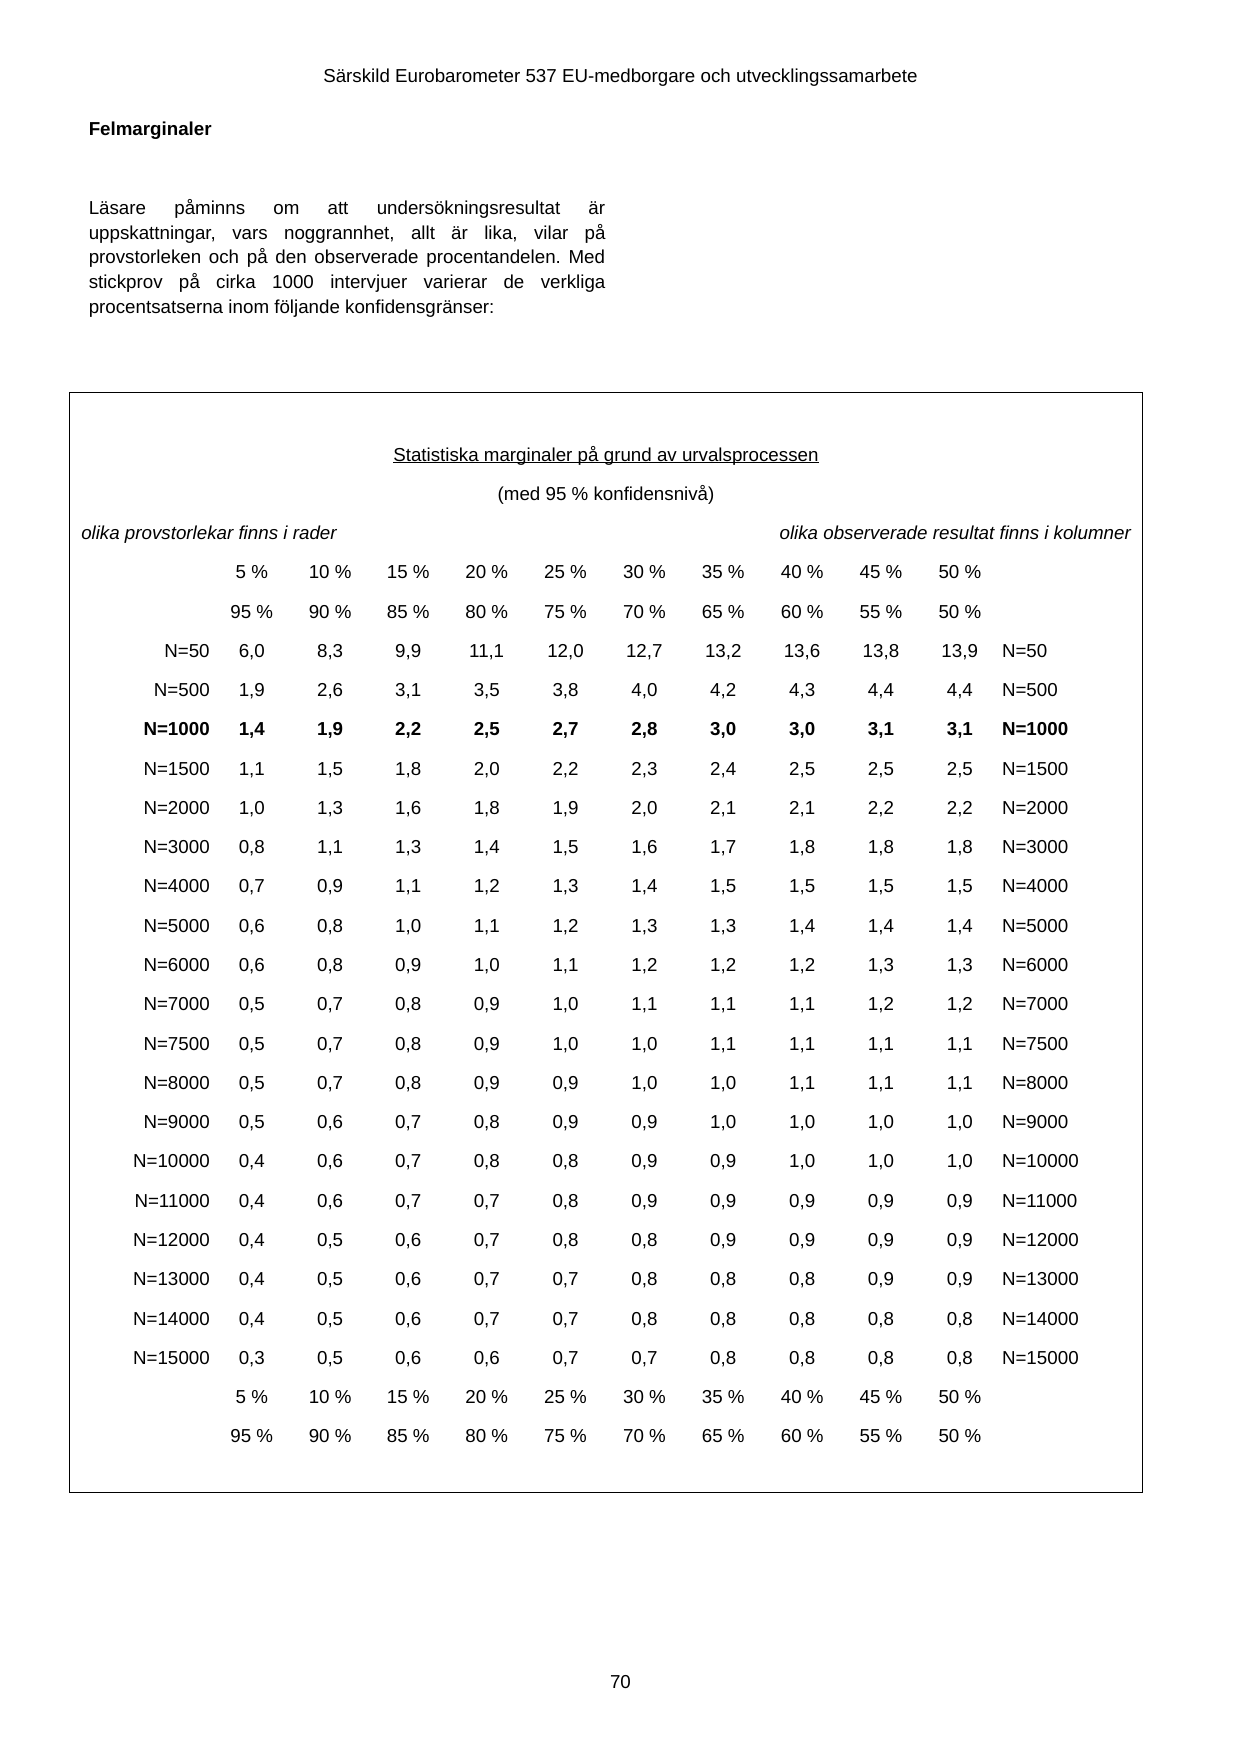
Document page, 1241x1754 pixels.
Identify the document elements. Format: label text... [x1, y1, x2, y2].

table_cell 50 % [920, 552, 999, 592]
table_cell 30 % [605, 552, 683, 592]
table_cell N=2000 [78, 788, 212, 827]
table_cell 1,0 [369, 906, 447, 945]
table_cell 15 % [369, 552, 447, 592]
table_cell 0,9 [447, 984, 526, 1023]
table_cell 6,0 [213, 631, 291, 670]
table_cell N=7000 [78, 984, 212, 1023]
table_cell 1,4 [920, 906, 999, 945]
table_cell 0,8 [684, 1259, 762, 1298]
table_cell 2,0 [605, 788, 683, 827]
table_cell 0,8 [684, 1299, 762, 1338]
table_cell N=11000 [78, 1181, 212, 1220]
table_cell 0,5 [291, 1259, 369, 1298]
table_cell 0,9 [763, 1220, 841, 1259]
table_cell N=15000 [999, 1338, 1133, 1377]
table_cell N=2000 [999, 788, 1133, 827]
table_cell 1,8 [841, 827, 920, 866]
table_cell 1,1 [684, 1024, 762, 1063]
table_cell 1,1 [447, 906, 526, 945]
table_cell 2,1 [684, 788, 762, 827]
table_cell 0,8 [841, 1338, 920, 1377]
table_cell 1,0 [526, 984, 605, 1023]
table_cell 1,5 [291, 749, 369, 788]
table_cell N=7500 [78, 1024, 212, 1063]
table_cell 1,0 [605, 1024, 683, 1063]
table_cell 3,0 [684, 709, 762, 749]
table_cell 2,1 [763, 788, 841, 827]
table_cell 1,0 [684, 1102, 762, 1141]
table_cell N=3000 [999, 827, 1133, 866]
table_cell N=12000 [999, 1220, 1133, 1259]
table_cell 0,7 [447, 1299, 526, 1338]
table_cell 4,2 [684, 670, 762, 709]
table_header Statistiska marginaler på grund av urvalsprocessen [78, 435, 1133, 474]
table_cell 40 % [763, 552, 841, 592]
table_cell 70 % [605, 592, 683, 631]
table_cell 1,2 [763, 945, 841, 984]
table_cell 75 % [526, 1416, 605, 1456]
table_cell 70 % [605, 1416, 683, 1456]
table_cell 0,6 [369, 1259, 447, 1298]
table_cell 0,6 [447, 1338, 526, 1377]
table_cell N=6000 [999, 945, 1133, 984]
table_cell 0,6 [369, 1299, 447, 1338]
table_cell 1,4 [605, 866, 683, 906]
table_cell 9,9 [369, 631, 447, 670]
table_cell 1,2 [841, 984, 920, 1023]
table_cell 1,2 [526, 906, 605, 945]
table_cell 1,1 [841, 1063, 920, 1102]
table_cell 0,9 [447, 1063, 526, 1102]
table_cell 0,9 [920, 1181, 999, 1220]
table_cell N=11000 [999, 1181, 1133, 1220]
table_cell 1,1 [841, 1024, 920, 1063]
table_cell 5 % [213, 1377, 291, 1416]
table_cell 1,2 [447, 866, 526, 906]
table_cell 0,4 [213, 1299, 291, 1338]
table_cell 1,2 [605, 945, 683, 984]
table_cell 0,4 [213, 1141, 291, 1181]
table_cell 20 % [447, 1377, 526, 1416]
table_cell 1,8 [920, 827, 999, 866]
table_cell [605, 513, 683, 552]
table_cell 90 % [291, 1416, 369, 1456]
table_cell 1,5 [684, 866, 762, 906]
table_cell 1,0 [684, 1063, 762, 1102]
table_cell 1,3 [526, 866, 605, 906]
table_cell 0,8 [526, 1220, 605, 1259]
table_cell 0,7 [447, 1181, 526, 1220]
table_cell 1,7 [684, 827, 762, 866]
table_cell 0,9 [605, 1181, 683, 1220]
table_cell 0,9 [369, 945, 447, 984]
table_cell 0,8 [526, 1141, 605, 1181]
table_cell 1,4 [841, 906, 920, 945]
table_cell 3,8 [526, 670, 605, 709]
table_cell 0,8 [684, 1338, 762, 1377]
table_cell N=1500 [999, 749, 1133, 788]
table_cell 0,8 [920, 1299, 999, 1338]
table_cell 0,9 [920, 1220, 999, 1259]
table_cell [78, 1416, 212, 1456]
table_cell N=1000 [999, 709, 1133, 749]
table_cell (med 95 % konfidensnivå) [78, 474, 1133, 513]
table_cell 1,8 [447, 788, 526, 827]
table_cell [999, 592, 1133, 631]
table_cell 1,9 [291, 709, 369, 749]
table_cell 4,3 [763, 670, 841, 709]
table_cell 2,7 [526, 709, 605, 749]
table_cell 1,3 [369, 827, 447, 866]
table_cell 1,5 [763, 866, 841, 906]
table_cell 13,2 [684, 631, 762, 670]
table_cell 1,0 [605, 1063, 683, 1102]
table_cell 65 % [684, 592, 762, 631]
table_cell 1,8 [763, 827, 841, 866]
table_cell N=8000 [78, 1063, 212, 1102]
table_cell 35 % [684, 1377, 762, 1416]
table_cell N=12000 [78, 1220, 212, 1259]
table_cell 0,7 [291, 1024, 369, 1063]
table_cell 15 % [369, 1377, 447, 1416]
table_cell 85 % [369, 1416, 447, 1456]
table_cell 0,8 [291, 906, 369, 945]
table_cell 45 % [841, 1377, 920, 1416]
table_cell 0,6 [291, 1181, 369, 1220]
table_cell 1,1 [763, 984, 841, 1023]
table_cell [999, 552, 1133, 592]
table_cell [526, 513, 605, 552]
table_cell N=5000 [999, 906, 1133, 945]
table_cell 1,6 [369, 788, 447, 827]
table_cell 85 % [369, 592, 447, 631]
table_cell 0,8 [447, 1102, 526, 1141]
table_cell 1,6 [605, 827, 683, 866]
table_cell 90 % [291, 592, 369, 631]
text [70, 393, 1142, 1492]
table_cell 1,1 [920, 1024, 999, 1063]
table_cell 1,0 [763, 1141, 841, 1181]
table_cell 1,1 [605, 984, 683, 1023]
table_cell 0,8 [369, 984, 447, 1023]
table_cell 0,6 [213, 945, 291, 984]
table_cell 1,0 [447, 945, 526, 984]
table_cell 1,5 [526, 827, 605, 866]
table_cell 1,0 [841, 1102, 920, 1141]
table_cell 0,6 [213, 906, 291, 945]
table_cell 0,9 [684, 1220, 762, 1259]
table_cell 0,9 [447, 1024, 526, 1063]
table_cell 0,9 [684, 1141, 762, 1181]
table_cell 1,3 [684, 906, 762, 945]
table_cell 0,9 [920, 1259, 999, 1298]
text Läsare påminns om att undersökningsresultat är uppskattningar, vars noggrannhet, allt är lika, vilar på provstorleken och på den observerade procentandelen. Med stickprov på cirka 1000 intervjuer varierar de verkliga procentsatserna inom följande konfidensgränser: [88, 197, 605, 317]
table_cell 95 % [213, 1416, 291, 1456]
table_cell 1,1 [763, 1063, 841, 1102]
table_cell 1,2 [684, 945, 762, 984]
table_cell 0,8 [213, 827, 291, 866]
table_cell 45 % [841, 552, 920, 592]
table_cell 0,8 [763, 1299, 841, 1338]
table_cell 1,5 [841, 866, 920, 906]
table_cell 0,9 [841, 1220, 920, 1259]
table_cell 0,3 [213, 1338, 291, 1377]
table_cell olika provstorlekar finns i rader [78, 513, 526, 552]
table_cell 2,5 [920, 749, 999, 788]
table_cell 0,6 [291, 1102, 369, 1141]
table_cell 1,0 [920, 1141, 999, 1181]
table_cell N=14000 [78, 1299, 212, 1338]
table_cell 0,7 [447, 1259, 526, 1298]
table_cell 0,4 [213, 1259, 291, 1298]
table_cell 2,0 [447, 749, 526, 788]
table_cell 80 % [447, 592, 526, 631]
table_cell 0,7 [526, 1338, 605, 1377]
table_cell 0,9 [605, 1141, 683, 1181]
table_cell 25 % [526, 1377, 605, 1416]
table_cell 11,1 [447, 631, 526, 670]
table_cell 2,2 [841, 788, 920, 827]
table_cell 1,8 [369, 749, 447, 788]
table_cell 3,0 [763, 709, 841, 749]
table_cell 1,0 [920, 1102, 999, 1141]
table_cell 0,5 [291, 1220, 369, 1259]
table_cell 30 % [605, 1377, 683, 1416]
table_cell [999, 1416, 1133, 1456]
table_cell N=4000 [999, 866, 1133, 906]
table_cell 2,4 [684, 749, 762, 788]
table_cell N=1500 [78, 749, 212, 788]
table_cell 0,9 [526, 1063, 605, 1102]
table_cell 2,5 [447, 709, 526, 749]
table_cell 3,1 [841, 709, 920, 749]
table_cell 0,9 [684, 1181, 762, 1220]
table_cell N=10000 [78, 1141, 212, 1181]
table_cell olika observerade resultat finns i kolumner [684, 513, 1133, 552]
table_cell 1,0 [763, 1102, 841, 1141]
table_cell 4,0 [605, 670, 683, 709]
table_cell 55 % [841, 592, 920, 631]
table_cell N=500 [78, 670, 212, 709]
table_cell 2,5 [763, 749, 841, 788]
table_cell 3,1 [369, 670, 447, 709]
table_cell 0,7 [291, 984, 369, 1023]
table_cell 75 % [526, 592, 605, 631]
table_cell 1,2 [920, 984, 999, 1023]
table_cell 2,5 [841, 749, 920, 788]
table_cell 0,5 [213, 984, 291, 1023]
table_cell [999, 1377, 1133, 1416]
table_cell N=7000 [999, 984, 1133, 1023]
table_cell [78, 592, 212, 631]
table_cell 0,6 [291, 1141, 369, 1181]
table_cell 0,8 [447, 1141, 526, 1181]
table_cell 0,7 [291, 1063, 369, 1102]
table_cell 50 % [920, 592, 999, 631]
table_cell 0,8 [841, 1299, 920, 1338]
table_cell 40 % [763, 1377, 841, 1416]
table_cell 1,4 [447, 827, 526, 866]
table_cell 1,1 [526, 945, 605, 984]
table_cell 1,1 [920, 1063, 999, 1102]
table_cell 2,2 [526, 749, 605, 788]
table_cell 2,2 [920, 788, 999, 827]
table_cell N=10000 [999, 1141, 1133, 1181]
table_cell N=13000 [999, 1259, 1133, 1298]
table_cell 0,5 [213, 1102, 291, 1141]
table_cell 12,0 [526, 631, 605, 670]
table_cell 1,3 [291, 788, 369, 827]
table_cell 0,5 [213, 1024, 291, 1063]
table_cell N=8000 [999, 1063, 1133, 1102]
table_cell 1,3 [920, 945, 999, 984]
table_cell 10 % [291, 1377, 369, 1416]
table_cell 0,9 [291, 866, 369, 906]
table_cell 12,7 [605, 631, 683, 670]
table_cell 0,8 [605, 1259, 683, 1298]
table_cell N=9000 [78, 1102, 212, 1141]
table_cell 0,9 [841, 1259, 920, 1298]
table_cell [78, 1377, 212, 1416]
table_cell 0,5 [213, 1063, 291, 1102]
table_cell N=1000 [78, 709, 212, 749]
table_cell 1,1 [763, 1024, 841, 1063]
table_cell 1,4 [213, 709, 291, 749]
table_cell 35 % [684, 552, 762, 592]
table_cell 13,6 [763, 631, 841, 670]
table_cell 0,7 [526, 1299, 605, 1338]
table_cell N=500 [999, 670, 1133, 709]
table_cell 1,4 [763, 906, 841, 945]
table_cell 3,1 [920, 709, 999, 749]
table_cell 3,5 [447, 670, 526, 709]
table_cell 95 % [213, 592, 291, 631]
table_cell 2,2 [369, 709, 447, 749]
table_cell 0,8 [763, 1259, 841, 1298]
table_cell 0,8 [605, 1220, 683, 1259]
table_cell 1,5 [920, 866, 999, 906]
table_cell 0,9 [763, 1181, 841, 1220]
table_cell 2,3 [605, 749, 683, 788]
table_cell 0,7 [213, 866, 291, 906]
table_cell 0,9 [526, 1102, 605, 1141]
table_cell 0,8 [763, 1338, 841, 1377]
table_cell 60 % [763, 592, 841, 631]
table_cell 0,7 [526, 1259, 605, 1298]
table_cell 4,4 [920, 670, 999, 709]
table_cell 0,7 [605, 1338, 683, 1377]
table_cell 0,7 [369, 1141, 447, 1181]
table_cell 0,8 [920, 1338, 999, 1377]
table_cell 80 % [447, 1416, 526, 1456]
table_cell N=4000 [78, 866, 212, 906]
table_cell N=50 [78, 631, 212, 670]
table_cell 10 % [291, 552, 369, 592]
table_cell 20 % [447, 552, 526, 592]
table_cell 0,9 [841, 1181, 920, 1220]
table_cell 1,1 [684, 984, 762, 1023]
table_cell 1,9 [526, 788, 605, 827]
table_cell [78, 552, 212, 592]
table_cell 0,4 [213, 1220, 291, 1259]
table_cell 65 % [684, 1416, 762, 1456]
table_cell 1,3 [841, 945, 920, 984]
text Felmarginaler [88, 118, 605, 139]
table_cell 1,9 [213, 670, 291, 709]
table_cell 55 % [841, 1416, 920, 1456]
table_cell 13,9 [920, 631, 999, 670]
table_cell 1,1 [213, 749, 291, 788]
table_cell N=15000 [78, 1338, 212, 1377]
table_cell 13,8 [841, 631, 920, 670]
table_cell N=13000 [78, 1259, 212, 1298]
table_cell N=6000 [78, 945, 212, 984]
table_cell 2,6 [291, 670, 369, 709]
table_cell 0,6 [369, 1338, 447, 1377]
table_cell 0,8 [369, 1024, 447, 1063]
table_cell 0,6 [369, 1220, 447, 1259]
table_cell 0,8 [291, 945, 369, 984]
table_cell 0,7 [447, 1220, 526, 1259]
table_cell 0,5 [291, 1338, 369, 1377]
table_cell 1,0 [213, 788, 291, 827]
table_cell N=50 [999, 631, 1133, 670]
table_cell 8,3 [291, 631, 369, 670]
table_cell 0,4 [213, 1181, 291, 1220]
table_cell 1,0 [526, 1024, 605, 1063]
table_cell 4,4 [841, 670, 920, 709]
table_cell 1,3 [605, 906, 683, 945]
table_cell 0,7 [369, 1181, 447, 1220]
table_cell 2,8 [605, 709, 683, 749]
table_cell 1,1 [369, 866, 447, 906]
table_cell 60 % [763, 1416, 841, 1456]
table_cell 1,1 [291, 827, 369, 866]
table_cell N=3000 [78, 827, 212, 866]
table_cell N=7500 [999, 1024, 1133, 1063]
table_cell 0,8 [605, 1299, 683, 1338]
table_cell N=9000 [999, 1102, 1133, 1141]
table_cell 5 % [213, 552, 291, 592]
table_cell 0,9 [605, 1102, 683, 1141]
table_cell 25 % [526, 552, 605, 592]
table_cell 50 % [920, 1416, 999, 1456]
table_cell 50 % [920, 1377, 999, 1416]
table_cell N=5000 [78, 906, 212, 945]
table_cell N=14000 [999, 1299, 1133, 1338]
table_cell 0,7 [369, 1102, 447, 1141]
table_cell 0,8 [526, 1181, 605, 1220]
table_cell 1,0 [841, 1141, 920, 1181]
table_cell 0,8 [369, 1063, 447, 1102]
table_cell 0,5 [291, 1299, 369, 1338]
